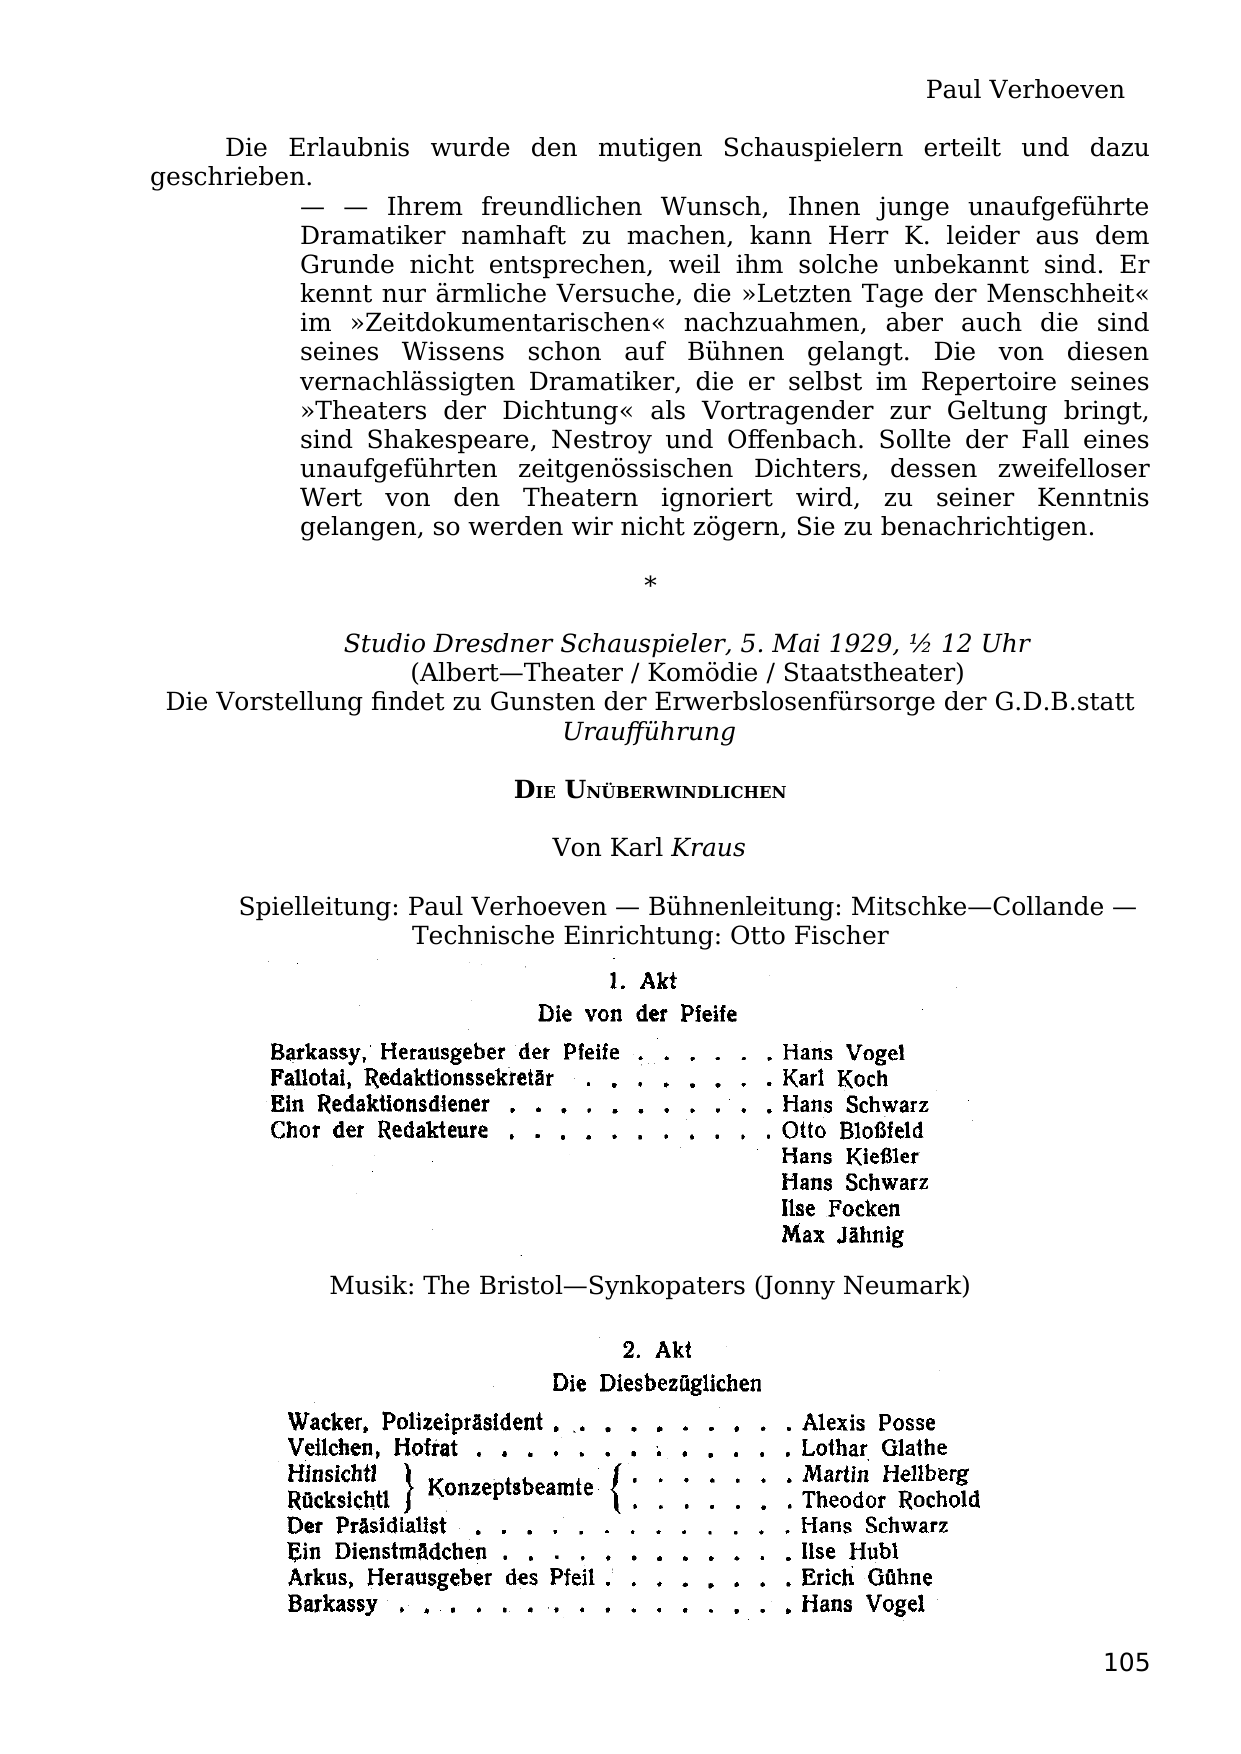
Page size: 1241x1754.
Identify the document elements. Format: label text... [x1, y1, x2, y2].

text Studio Dresdner Schauspieler, 5. Mai 1929, ½ 12 Uhr [150, 629, 1151, 658]
text Spielleitung: Paul Verhoeven — Bühnenleitung: Mitschke—Collande — [150, 892, 1151, 921]
text * [150, 571, 1151, 600]
text Die Erlaubnis wurde den mutigen Schauspielern erteilt und dazu geschrieben. [150, 133, 1151, 192]
text Die Vorstellung findet zu Gunsten der Erwerbslosenfürsorge der G.D.B.statt [150, 687, 1151, 717]
text Paul Verhoeven [300, 75, 1151, 104]
text Uraufführung [150, 717, 1151, 746]
picture [268, 1326, 1033, 1628]
text Von Karl Kraus [150, 833, 1151, 862]
text Die Unüberwindlichen [150, 746, 1151, 804]
text — — Ihrem freundlichen Wunsch, Ihnen junge unaufgeführte Dramatiker namhaft zu machen, kann Herr K. leider aus dem Grunde nicht entsprechen, weil ihm solche unbekannt sind. Er kennt nur ärmliche Versuche, die »Letzten Tage der Menschheit« im »Zeitdokumentarischen« nachzuahmen, aber auch die sind seines Wissens schon auf Bühnen gelangt. Die von diesen vernachlässigten Dramatiker, die er selbst im Repertoire seines »Theaters der Dichtung« als Vortragender zur Geltung bringt, sind Shakespeare, Nestroy und Offenbach. Sollte der Fall eines unaufgeführten zeitgenössischen Dichters, dessen zweifelloser Wert von den Theatern ignoriert wird, zu seiner Kenntnis gelangen, so werden wir nicht zögern, Sie zu benachrichtigen. [300, 192, 1151, 542]
text Technische Einrichtung: Otto Fischer Musik: The Bristol—Synkopaters (Jonny Neumark) [150, 921, 1151, 1300]
picture [261, 957, 1024, 1258]
text (Albert—Theater / Komödie / Staatstheater) [150, 658, 1151, 687]
